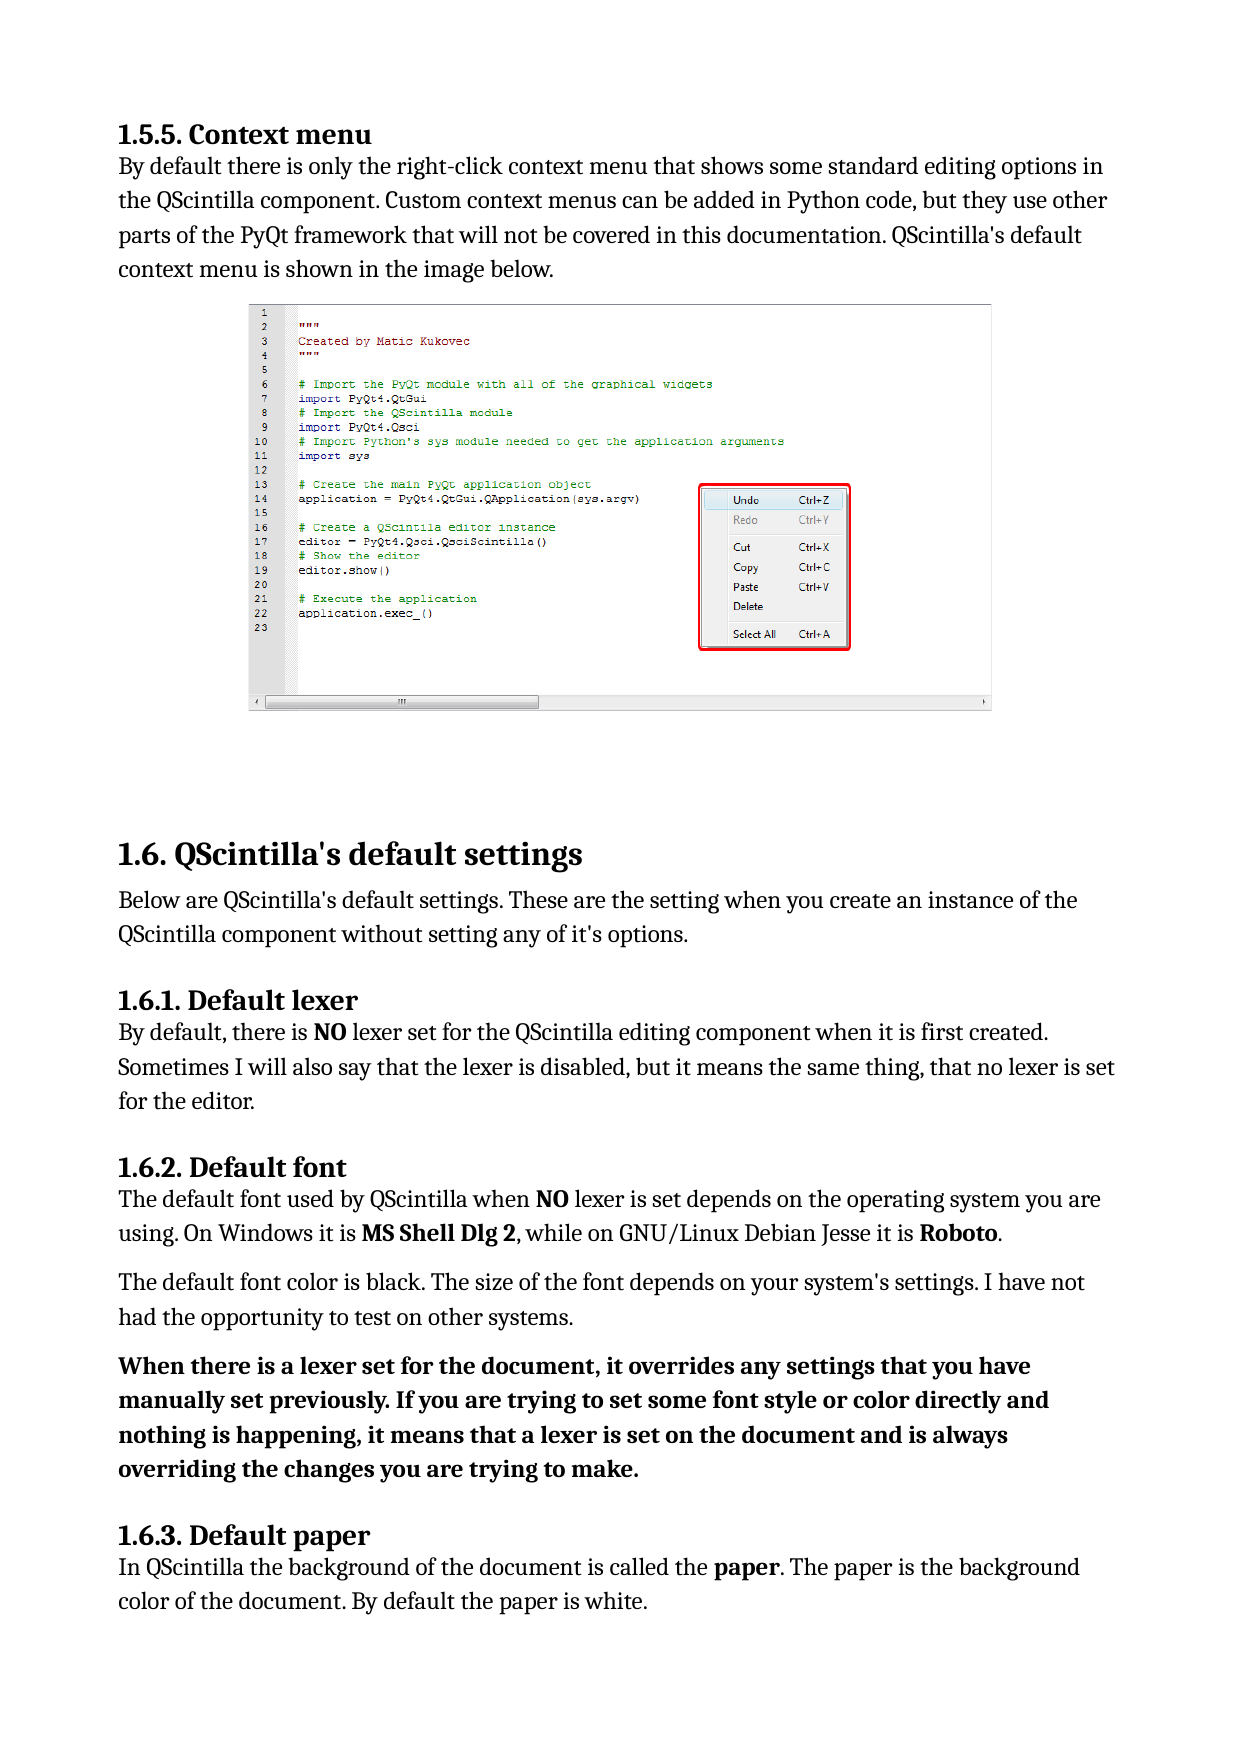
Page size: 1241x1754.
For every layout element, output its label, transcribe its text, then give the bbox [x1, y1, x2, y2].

text The default font color is black. The size of the font depends on your system's settings. I have not had the opportunity to test on other systems. [118, 1268, 1122, 1331]
text In QScintilla the background of the document is called the paper. The paper is the background color of the document. By default the paper is white. [118, 1553, 1122, 1616]
subtitle 1.6.2. Default font [118, 1151, 1122, 1184]
text Below are QScintilla's default settings. These are the setting when you create an instance of the QScintilla component without setting any of it's options. [118, 886, 1122, 949]
text By default, there is NO lexer set for the QScintilla editing component when it is first created. Sometimes I will also say that the lexer is disabled, but it means the same thing, that no lexer is set for the editor. [118, 1018, 1122, 1116]
text By default there is only the right-click context menu that shows some standard editing options in the QScintilla component. Custom context menus can be added in Python code, but they use other parts of the PyQt framework that will not be covered in this documentation. QScintilla's default context menu is shown in the image below. [118, 152, 1122, 284]
subtitle 1.5.5. Context menu [118, 118, 1122, 152]
subtitle 1.6. QScintilla's default settings [118, 835, 1122, 873]
picture [248, 304, 992, 711]
subtitle 1.6.3. Default paper [118, 1519, 1122, 1553]
text The default font used by QScintilla when NO lexer is set depends on the operating system you are using. On Windows it is MS Shell Dlg 2, while on GNU/Linux Debian Jesse it is Roboto. [118, 1184, 1122, 1248]
subtitle 1.6.1. Default lexer [118, 984, 1122, 1018]
text When there is a lexer set for the document, it overrides any settings that you have manually set previously. If you are trying to set some font style or color directly and nothing is happening, it means that a lexer is set on the document and is always overriding the changes you are trying to make. [118, 1352, 1122, 1484]
